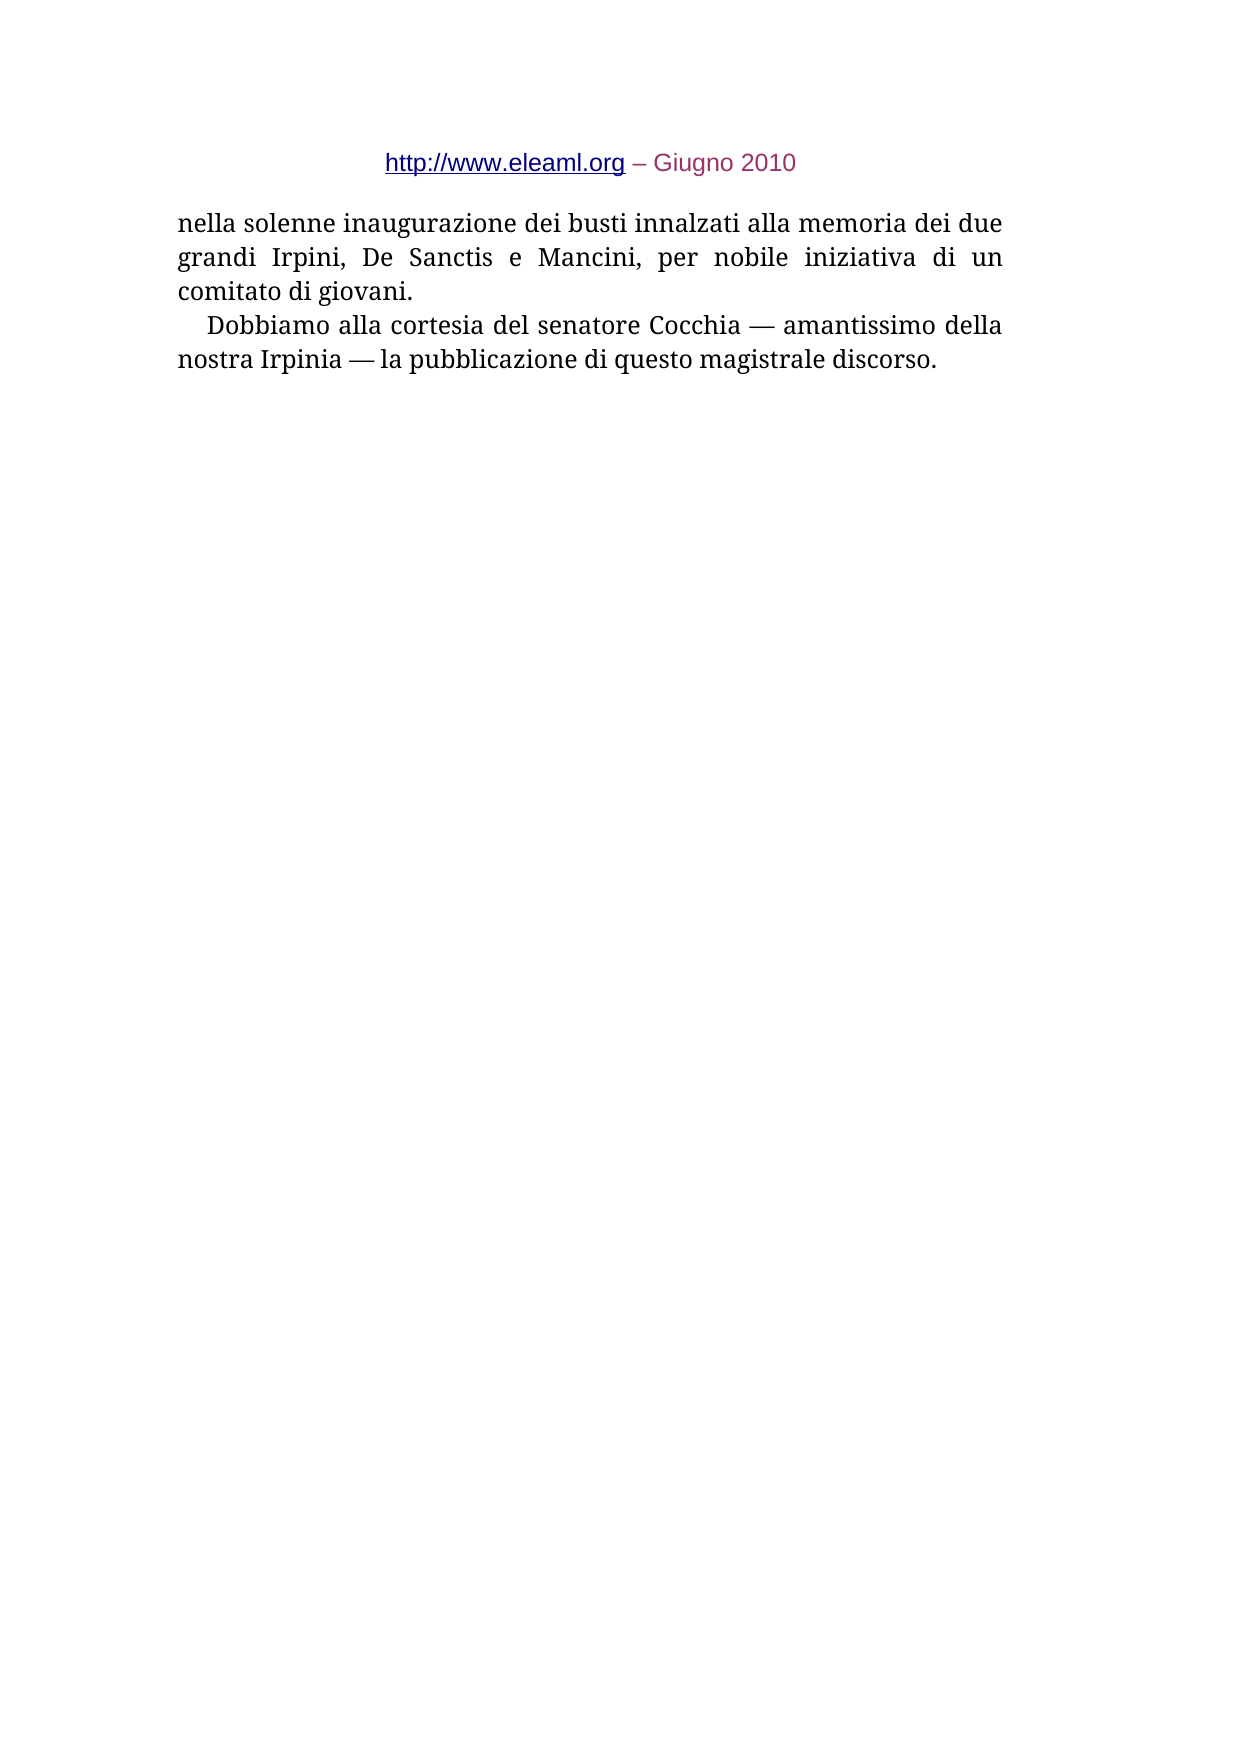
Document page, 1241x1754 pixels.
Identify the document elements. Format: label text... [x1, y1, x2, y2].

text Dobbiamo alla cortesia del senatore Cocchia — amantissimo della nostra Irpinia — la pubblicazione di questo magistrale discorso. [177, 308, 1004, 376]
text nella solenne inaugurazione dei busti innalzati alla memoria dei due grandi Irpini, De Sanctis e Mancini, per nobile iniziativa di un comitato di giovani. [177, 206, 1004, 308]
